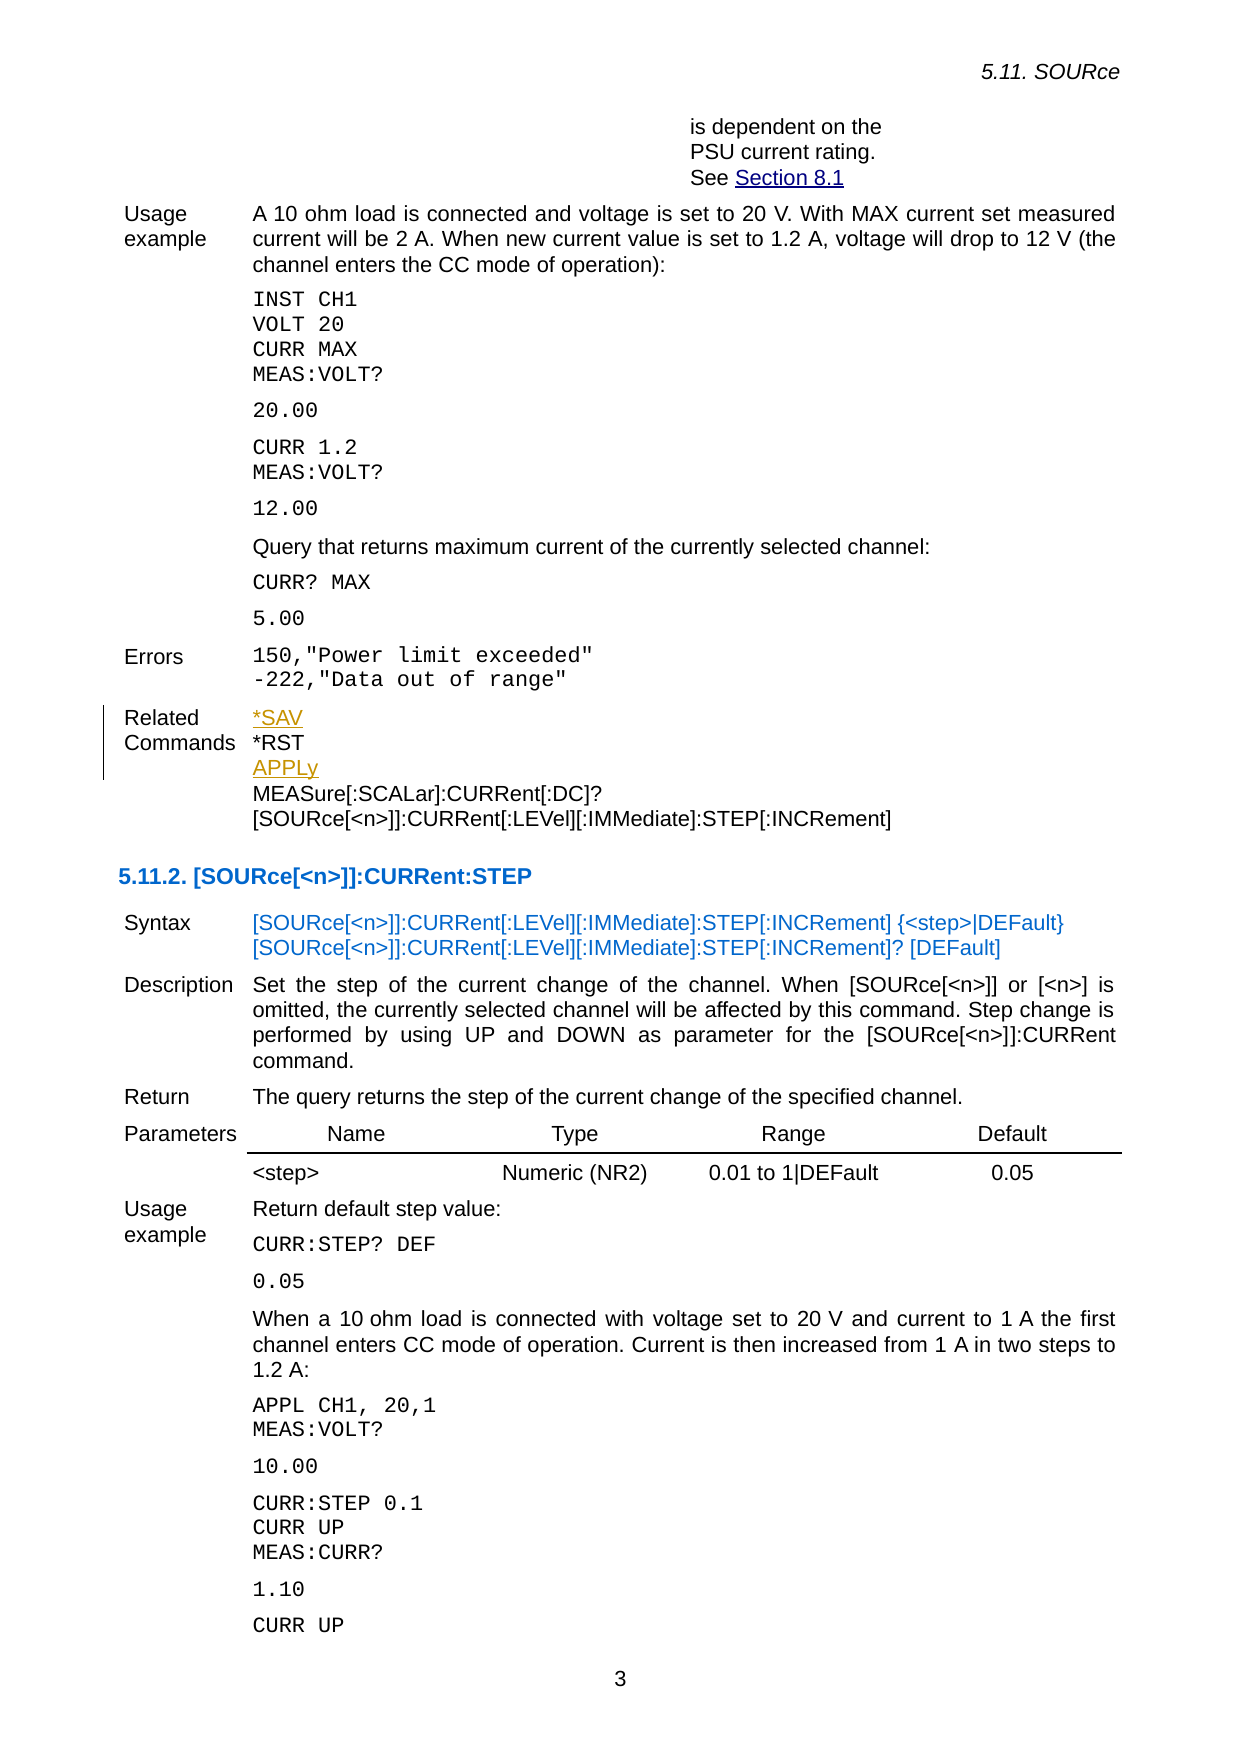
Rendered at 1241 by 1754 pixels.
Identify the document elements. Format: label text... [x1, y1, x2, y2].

table_cell A 10 ohm load is connected and voltage is set to 20 V. With MAX current set measured current will be 2 A. When new current value is set to 1.2 A, voltage will drop to 12 V (the channel enters the CC mode of operation): INST CH1 VOLT 20 CURR MAX MEAS:VOLT? 20.00 CURR 1.2 MEAS:VOLT? 12.00 Query that returns maximum current of the currently selected channel: CURR? MAX 5.00 [247, 195, 1122, 638]
table_header Syntax [118, 904, 247, 966]
table_cell Type [465, 1115, 684, 1152]
table_cell 150,"Power limit exceeded" -222,"Data out of range" [247, 638, 1122, 699]
table_cell Errors [118, 638, 247, 699]
table_cell Description [118, 966, 247, 1078]
table_cell [465, 106, 684, 195]
table_cell Numeric (NR2) [465, 1154, 684, 1191]
table_cell Set the step of the current change of the channel. When [SOURce[<n>]] or [<n>] is omitted, the currently selected channel will be affected by this command. Step change is performed by using UP and DOWN as parameter for the [SOURce[<n>]]:CURRent command. [247, 966, 1122, 1078]
table_cell [118, 106, 247, 195]
table_cell Usage example [118, 1191, 247, 1645]
table_cell Default [903, 1115, 1122, 1152]
subtitle [SOURce[<n>]]:CURRent:STEP [118, 863, 1122, 889]
table_cell 0.01 to 1|DEFault [684, 1154, 903, 1191]
table_cell Parameters [118, 1115, 247, 1191]
table_cell Return default step value: CURR:STEP? DEF 0.05 When a 10 ohm load is connected with voltage set to 20 V and current to 1 A the first channel enters CC mode of operation. Current is then increased from 1 A in two steps to 1.2 A: APPL CH1, 20,1 MEAS:VOLT? 10.00 CURR:STEP 0.1 CURR UP MEAS:CURR? 1.10 CURR UP [247, 1191, 1122, 1645]
table_cell [914, 106, 1122, 195]
table_cell 0.05 [903, 1154, 1122, 1191]
table_cell <step> [247, 1154, 465, 1191]
table_cell *SAV *RST APPLy MEASure[:SCALar]:CURRent[:DC]? [SOURce[<n>]]:CURRent[:LEVel][:IMMediate]:STEP[:INCRement] [247, 699, 1122, 837]
table_cell Name [247, 1115, 465, 1152]
table_header [SOURce[<n>]]:CURRent[:LEVel][:IMMediate]:STEP[:INCRement] {<step>|DEFault} [SOURce[<n>]]:CURRent[:LEVel][:IMMediate]:STEP[:INCRement]? [DEFault] [247, 904, 1122, 966]
table_cell The query returns the step of the current change of the specified channel. [247, 1079, 1122, 1115]
table_cell is dependent on the PSU current rating. See Section 8.1 [684, 106, 914, 195]
table_cell Usage example [118, 195, 247, 638]
table_cell Range [684, 1115, 903, 1152]
table_cell Related Commands [118, 699, 247, 837]
table_cell [247, 106, 465, 195]
table_cell Return [118, 1079, 247, 1115]
